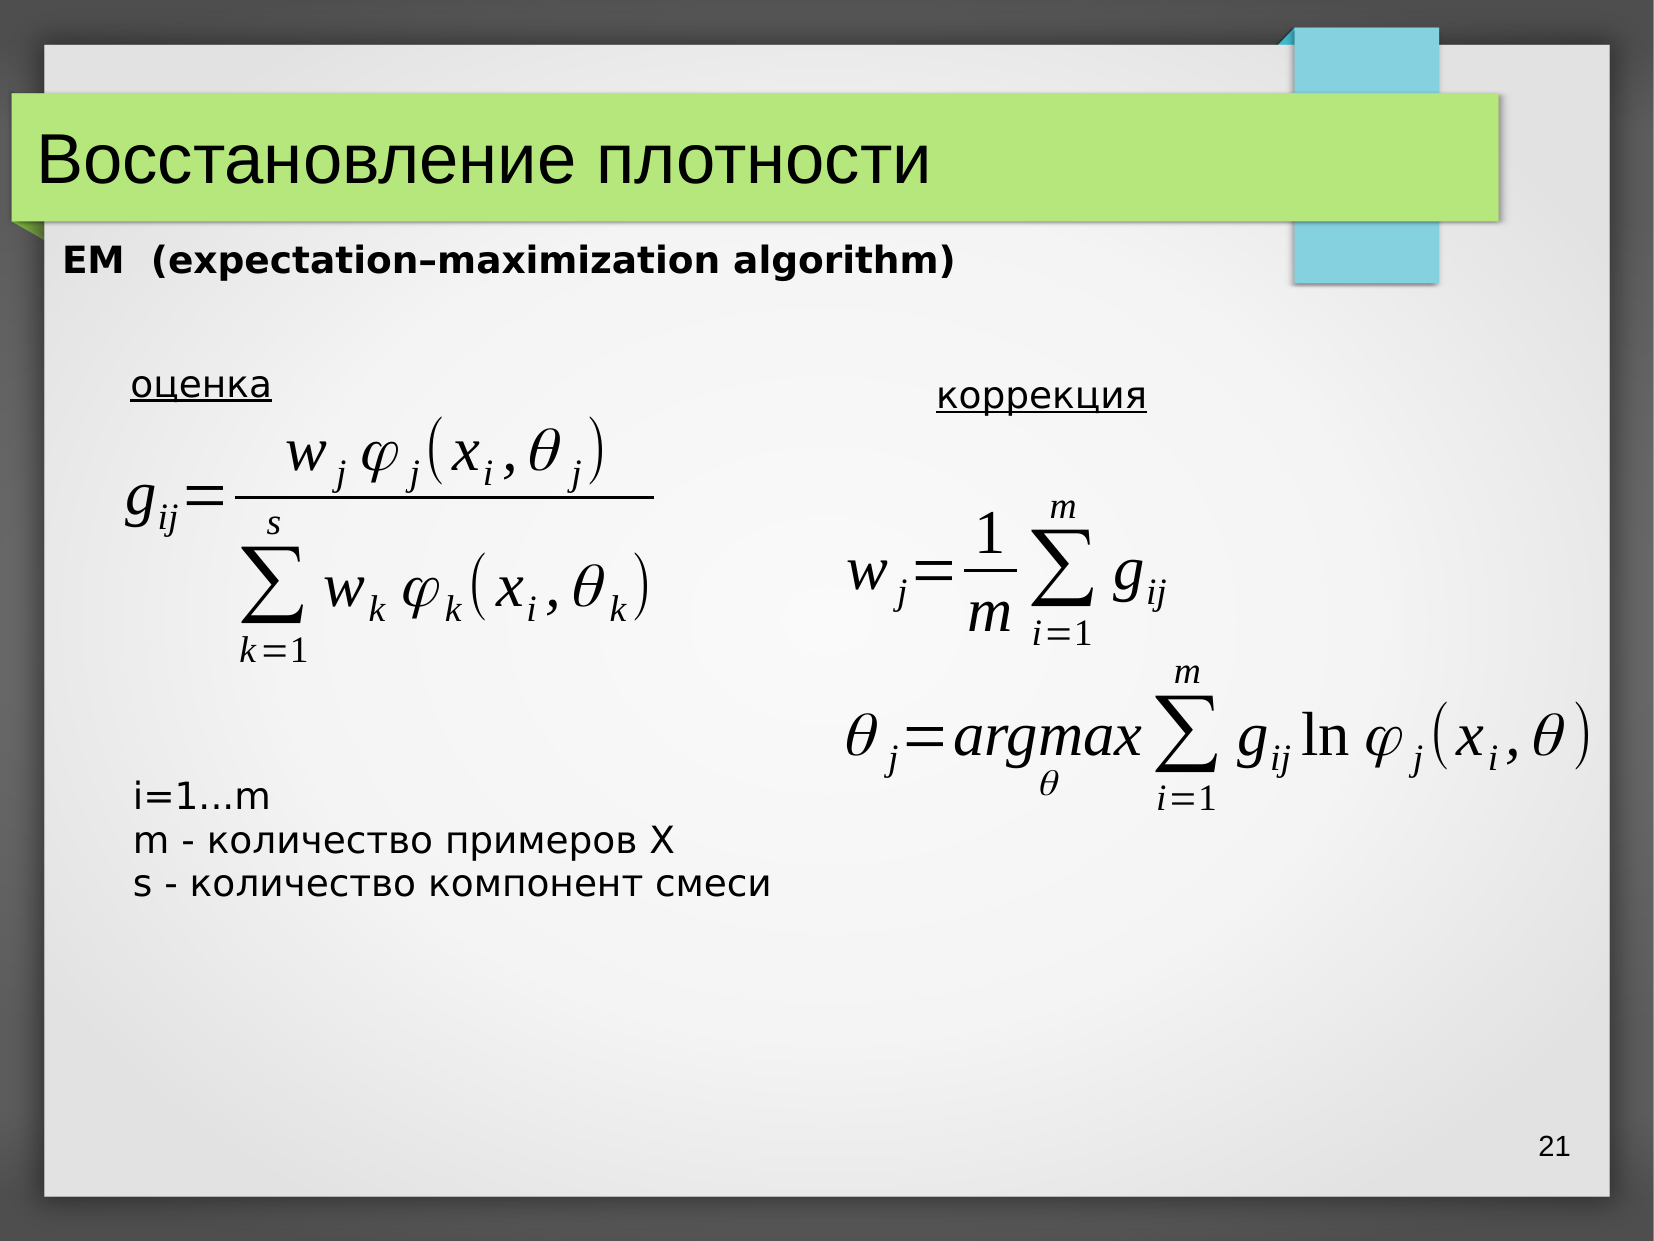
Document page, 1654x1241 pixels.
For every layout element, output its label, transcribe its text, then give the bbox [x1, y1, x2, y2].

text_box i=1...m m - количество примеров X s - количество компонент смеси [118, 767, 827, 914]
chart [833, 484, 1600, 818]
chart [115, 413, 664, 671]
title Восстановление плотности [35, 118, 1489, 200]
text_box коррекция [921, 366, 1276, 426]
text_box EM (expectation–maximization algorithm) [47, 231, 1182, 308]
text_box оценка [115, 355, 329, 414]
picture [0, 0, 1654, 1241]
